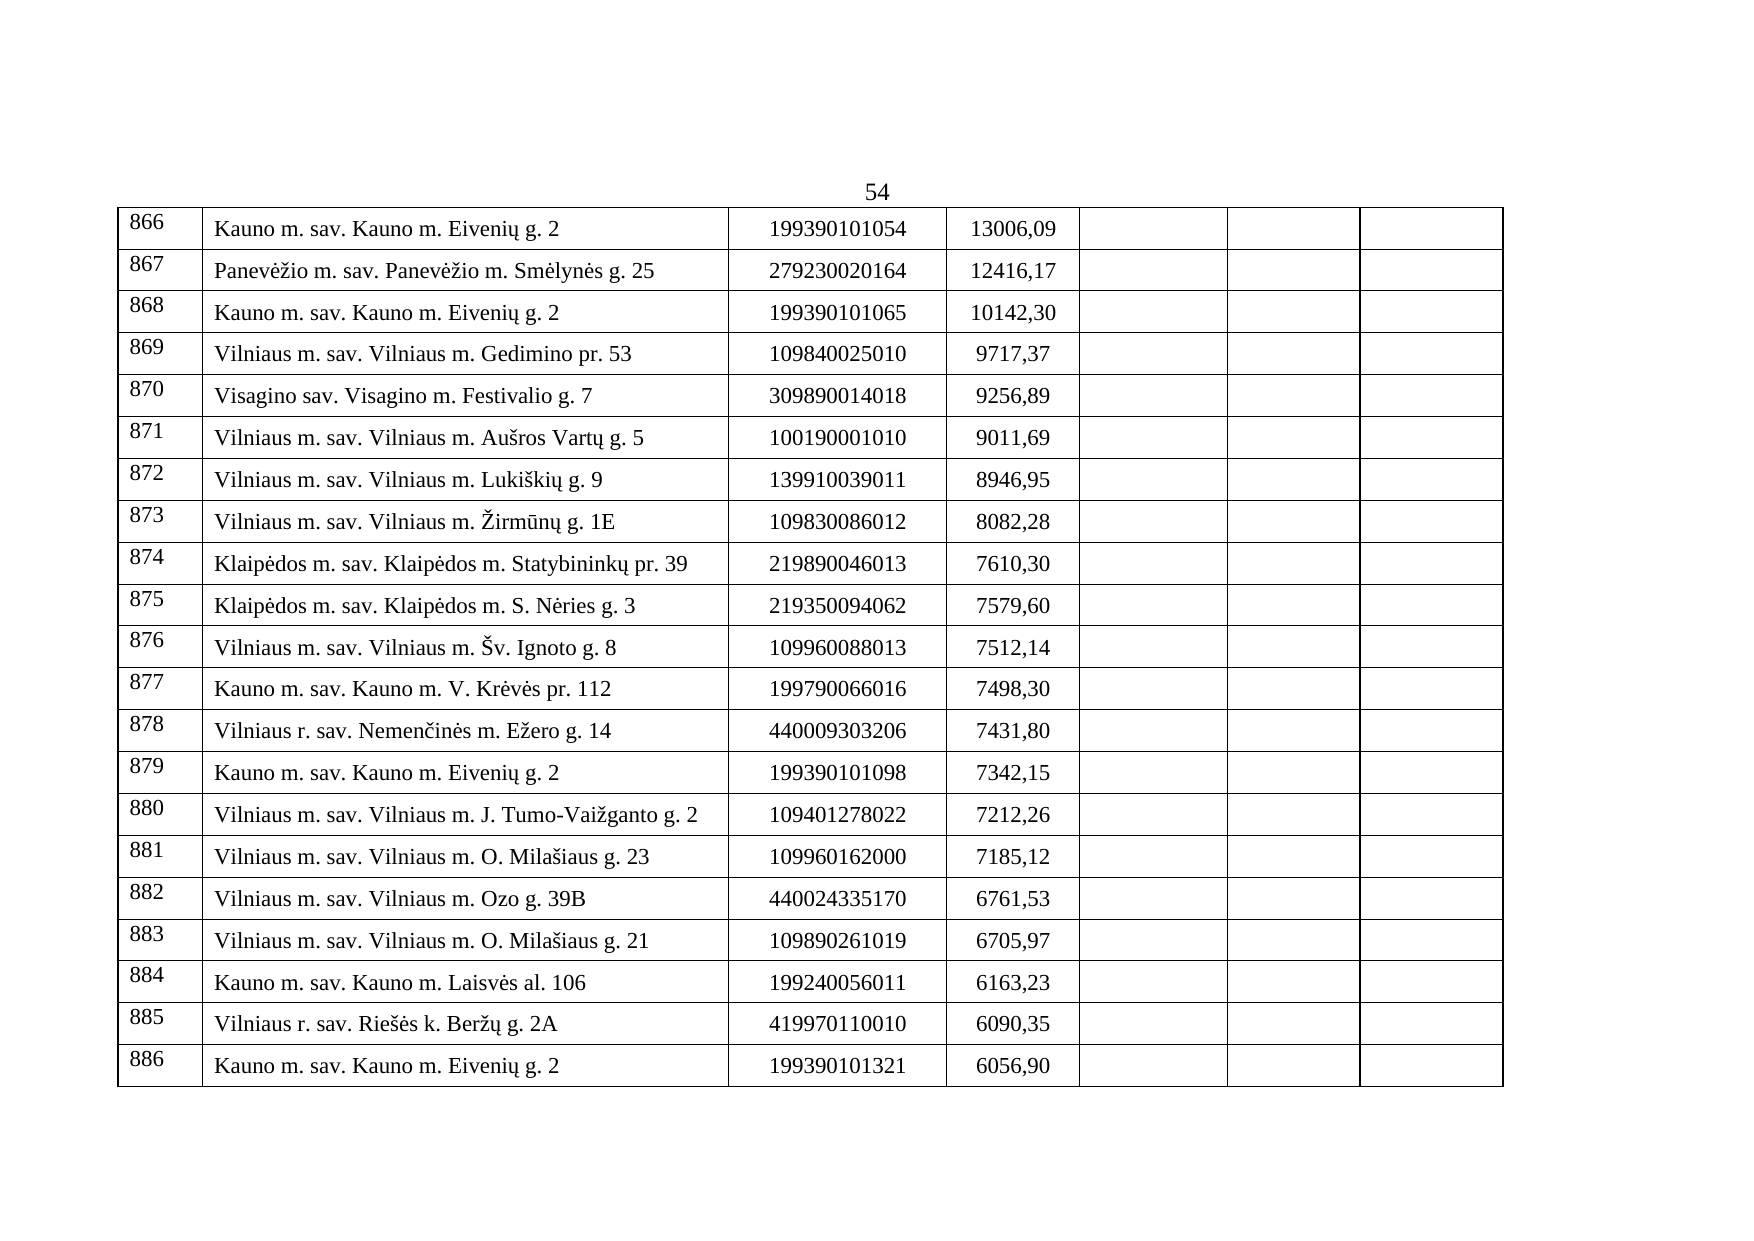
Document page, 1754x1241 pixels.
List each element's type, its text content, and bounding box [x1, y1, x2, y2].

table_cell Vilniaus m. sav. Vilniaus m. Lukiškių g. 9 [203, 459, 728, 500]
table_cell [1228, 752, 1359, 793]
table_cell [1080, 794, 1227, 835]
table_cell [1228, 878, 1359, 918]
table_cell 6705,97 [947, 920, 1079, 960]
table_cell 9011,69 [947, 417, 1079, 458]
table_cell 199390101321 [729, 1045, 946, 1086]
table_cell Kauno m. sav. Kauno m. Eivenių g. 2 [203, 1045, 728, 1086]
table_cell 440024335170 [729, 878, 946, 918]
table_cell 100190001010 [729, 417, 946, 458]
table_cell 7342,15 [947, 752, 1079, 793]
table_cell 885 [119, 1003, 202, 1044]
table_cell 219350094062 [729, 585, 946, 625]
table_cell Kauno m. sav. Kauno m. Laisvės al. 106 [203, 961, 728, 1002]
table_cell 279230020164 [729, 250, 946, 290]
table_cell [1361, 208, 1502, 248]
table_cell 870 [119, 375, 202, 416]
table_cell Klaipėdos m. sav. Klaipėdos m. Statybininkų pr. 39 [203, 543, 728, 583]
table_cell [1361, 752, 1502, 793]
table_cell Kauno m. sav. Kauno m. Eivenių g. 2 [203, 208, 728, 248]
table_cell [1361, 543, 1502, 583]
table_cell [1361, 836, 1502, 877]
table_cell [1361, 459, 1502, 500]
table_cell [1080, 626, 1227, 667]
table_cell 9256,89 [947, 375, 1079, 416]
table_cell [1361, 1003, 1502, 1044]
table_cell 875 [119, 585, 202, 625]
table_cell [1228, 710, 1359, 751]
table_cell [1080, 459, 1227, 500]
table_cell [1228, 333, 1359, 374]
table_cell [1228, 626, 1359, 667]
table_cell 199390101054 [729, 208, 946, 248]
table_cell [1080, 668, 1227, 709]
table_cell 109830086012 [729, 501, 946, 542]
table_cell [1361, 291, 1502, 332]
table_cell 883 [119, 920, 202, 960]
table_cell 7579,60 [947, 585, 1079, 625]
table_cell [1228, 208, 1359, 248]
table_cell 6090,35 [947, 1003, 1079, 1044]
table_cell 874 [119, 543, 202, 583]
table_cell [1080, 417, 1227, 458]
table_cell 10142,30 [947, 291, 1079, 332]
table_cell 7610,30 [947, 543, 1079, 583]
table_cell [1228, 668, 1359, 709]
table_cell 199390101065 [729, 291, 946, 332]
table_cell [1228, 1003, 1359, 1044]
table_cell [1361, 1045, 1502, 1086]
table_cell Vilniaus m. sav. Vilniaus m. Gedimino pr. 53 [203, 333, 728, 374]
table_cell 199790066016 [729, 668, 946, 709]
table_cell 6163,23 [947, 961, 1079, 1002]
table_cell [1361, 961, 1502, 1002]
table_cell 109890261019 [729, 920, 946, 960]
table_cell [1361, 333, 1502, 374]
table_cell 886 [119, 1045, 202, 1086]
table_cell [1361, 626, 1502, 667]
table_cell 872 [119, 459, 202, 500]
table_cell Klaipėdos m. sav. Klaipėdos m. S. Nėries g. 3 [203, 585, 728, 625]
table_cell [1080, 920, 1227, 960]
table_cell [1361, 375, 1502, 416]
table_cell 880 [119, 794, 202, 835]
table_cell [1228, 1045, 1359, 1086]
table_cell [1361, 794, 1502, 835]
table_cell [1080, 375, 1227, 416]
table_cell Vilniaus r. sav. Riešės k. Beržų g. 2A [203, 1003, 728, 1044]
table_cell [1080, 208, 1227, 248]
table_cell [1228, 291, 1359, 332]
table_cell [1080, 752, 1227, 793]
table_cell [1080, 961, 1227, 1002]
table_cell 7212,26 [947, 794, 1079, 835]
table_cell 869 [119, 333, 202, 374]
table_cell 109960162000 [729, 836, 946, 877]
table_cell 12416,17 [947, 250, 1079, 290]
table_cell 884 [119, 961, 202, 1002]
table_cell [1361, 920, 1502, 960]
table_cell 878 [119, 710, 202, 751]
table_cell 882 [119, 878, 202, 918]
table_cell [1228, 459, 1359, 500]
table_cell 6056,90 [947, 1045, 1079, 1086]
table_cell [1361, 501, 1502, 542]
table_cell [1080, 250, 1227, 290]
table_cell 879 [119, 752, 202, 793]
table_cell [1228, 501, 1359, 542]
table_cell 13006,09 [947, 208, 1079, 248]
table_cell Visagino sav. Visagino m. Festivalio g. 7 [203, 375, 728, 416]
table_cell [1080, 501, 1227, 542]
table_cell Vilniaus m. sav. Vilniaus m. O. Milašiaus g. 23 [203, 836, 728, 877]
table_cell [1080, 543, 1227, 583]
table_cell [1228, 585, 1359, 625]
table_cell 7431,80 [947, 710, 1079, 751]
table_cell 109401278022 [729, 794, 946, 835]
table_cell 109840025010 [729, 333, 946, 374]
table_cell 109960088013 [729, 626, 946, 667]
table_cell [1080, 836, 1227, 877]
table_cell Kauno m. sav. Kauno m. Eivenių g. 2 [203, 752, 728, 793]
table_cell 867 [119, 250, 202, 290]
table_cell 419970110010 [729, 1003, 946, 1044]
table_cell 7498,30 [947, 668, 1079, 709]
table_cell [1080, 710, 1227, 751]
table_cell [1080, 291, 1227, 332]
table_cell [1361, 878, 1502, 918]
table_cell 199240056011 [729, 961, 946, 1002]
table_cell 873 [119, 501, 202, 542]
table_cell 877 [119, 668, 202, 709]
table_cell Kauno m. sav. Kauno m. V. Krėvės pr. 112 [203, 668, 728, 709]
table_cell Vilniaus m. sav. Vilniaus m. Žirmūnų g. 1E [203, 501, 728, 542]
table_cell [1228, 250, 1359, 290]
table_cell 7185,12 [947, 836, 1079, 877]
table_cell [1228, 417, 1359, 458]
table_cell Vilniaus m. sav. Vilniaus m. Aušros Vartų g. 5 [203, 417, 728, 458]
table_cell [1080, 1045, 1227, 1086]
table_cell Panevėžio m. sav. Panevėžio m. Smėlynės g. 25 [203, 250, 728, 290]
table_cell [1228, 375, 1359, 416]
table_cell [1228, 543, 1359, 583]
table_cell [1228, 961, 1359, 1002]
table_cell Vilniaus m. sav. Vilniaus m. Šv. Ignoto g. 8 [203, 626, 728, 667]
table_cell [1361, 668, 1502, 709]
table_cell [1228, 794, 1359, 835]
table_cell Vilniaus m. sav. Vilniaus m. Ozo g. 39B [203, 878, 728, 918]
table_cell [1080, 585, 1227, 625]
table_cell 440009303206 [729, 710, 946, 751]
table_cell 9717,37 [947, 333, 1079, 374]
table_cell 139910039011 [729, 459, 946, 500]
table_cell 8946,95 [947, 459, 1079, 500]
table_cell 866 [119, 208, 202, 248]
table_cell [1080, 333, 1227, 374]
table_cell Vilniaus m. sav. Vilniaus m. O. Milašiaus g. 21 [203, 920, 728, 960]
table_cell 219890046013 [729, 543, 946, 583]
table_cell [1080, 1003, 1227, 1044]
table_cell Vilniaus r. sav. Nemenčinės m. Ežero g. 14 [203, 710, 728, 751]
table_cell 871 [119, 417, 202, 458]
table_cell Kauno m. sav. Kauno m. Eivenių g. 2 [203, 291, 728, 332]
table_cell [1361, 585, 1502, 625]
table_cell 309890014018 [729, 375, 946, 416]
table_cell [1361, 250, 1502, 290]
table_cell 8082,28 [947, 501, 1079, 542]
table_cell [1080, 878, 1227, 918]
table_cell [1228, 836, 1359, 877]
table_cell 881 [119, 836, 202, 877]
table_cell [1228, 920, 1359, 960]
table_cell 876 [119, 626, 202, 667]
table_cell [1361, 417, 1502, 458]
table_cell 199390101098 [729, 752, 946, 793]
table_cell 6761,53 [947, 878, 1079, 918]
table_cell 868 [119, 291, 202, 332]
table_cell [1361, 710, 1502, 751]
table_cell Vilniaus m. sav. Vilniaus m. J. Tumo-Vaižganto g. 2 [203, 794, 728, 835]
table_cell 7512,14 [947, 626, 1079, 667]
